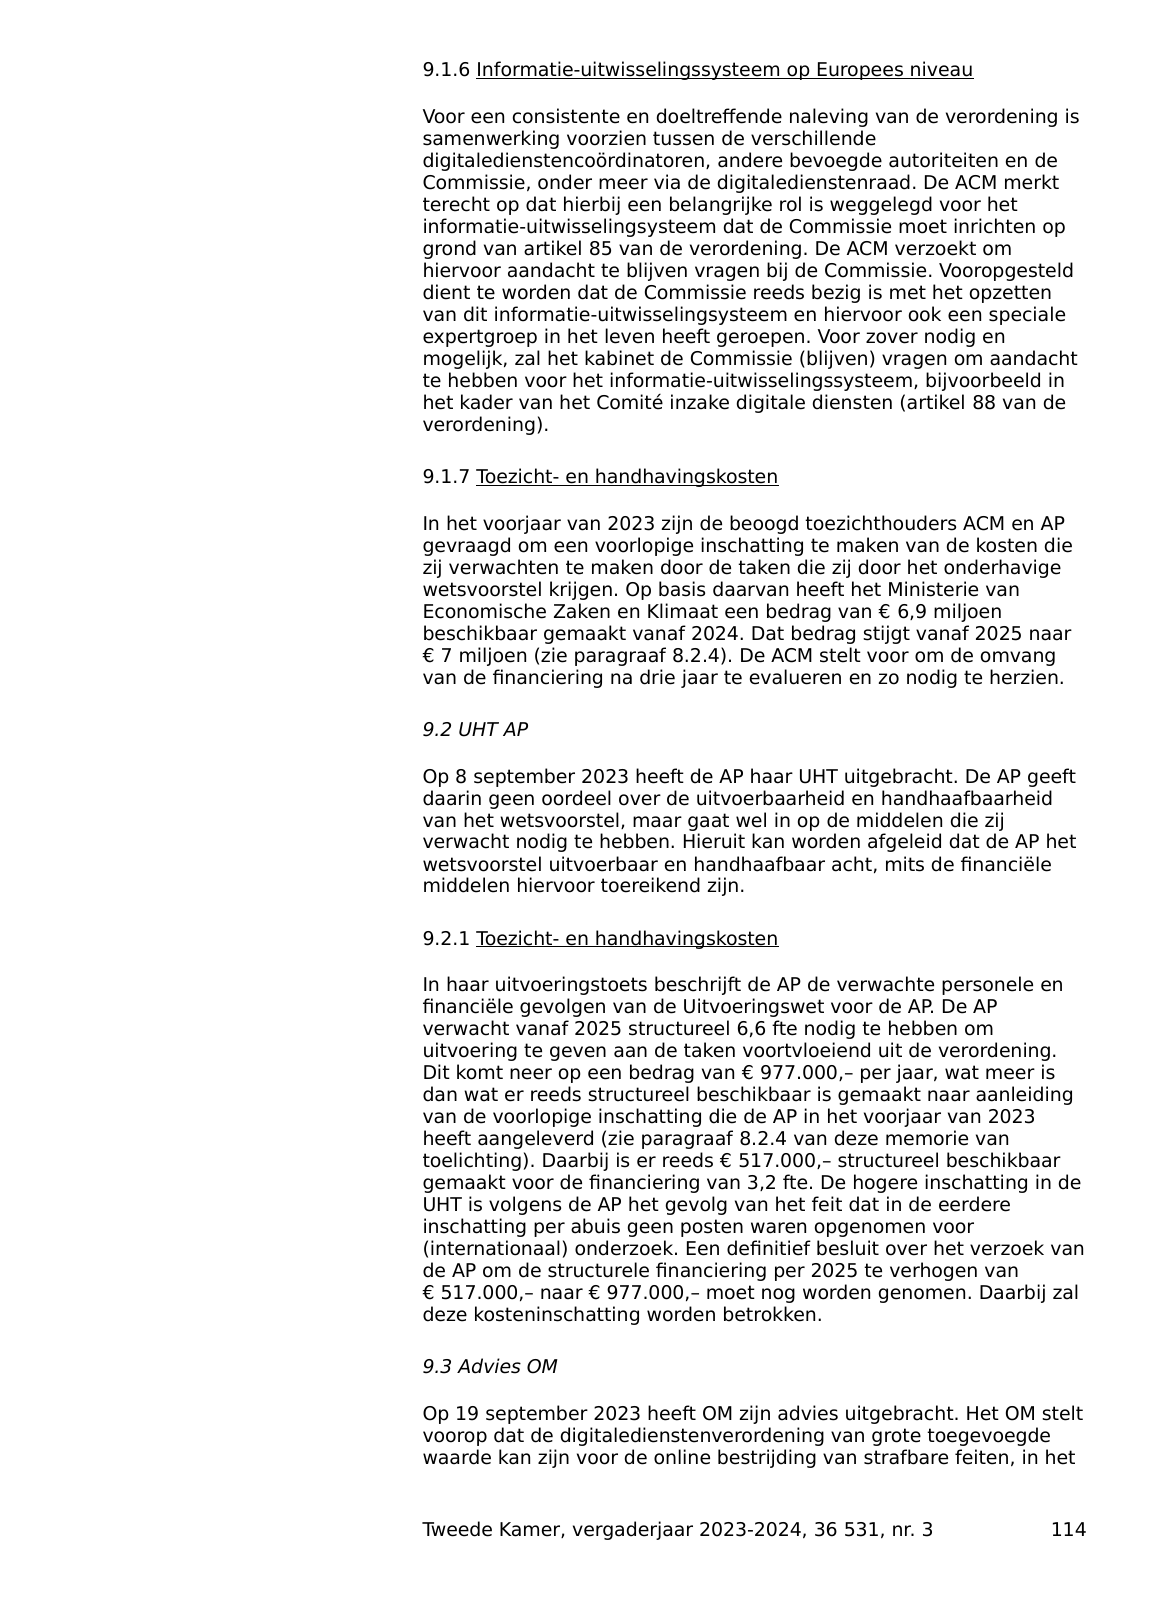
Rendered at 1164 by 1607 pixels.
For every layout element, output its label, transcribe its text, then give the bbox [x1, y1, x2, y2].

text Op 8 september 2023 heeft de AP haar UHT uitgebracht. De AP geeft daarin geen oordeel over de uitvoerbaarheid en handhaafbaarheid van het wetsvoorstel, maar gaat wel in op de middelen die zij verwacht nodig te hebben. Hieruit kan worden afgeleid dat de AP het wetsvoorstel uitvoerbaar en handhaafbaar acht, mits de financiële middelen hiervoor toereikend zijn. [422, 766, 1087, 897]
subtitle 9.1.7 Toezicht- en handhavingskosten [422, 466, 1087, 488]
text Op 19 september 2023 heeft OM zijn advies uitgebracht. Het OM stelt voorop dat de digitaledienstenverordening van grote toegevoegde waarde kan zijn voor de online bestrijding van strafbare feiten, in het [422, 1403, 1087, 1469]
subtitle 9.1.6 Informatie-uitwisselingssysteem op Europees niveau [422, 59, 1087, 81]
text In het voorjaar van 2023 zijn de beoogd toezichthouders ACM en AP gevraagd om een voorlopige inschatting te maken van de kosten die zij verwachten te maken door de taken die zij door het onderhavige wetsvoorstel krijgen. Op basis daarvan heeft het Ministerie van Economische Zaken en Klimaat een bedrag van € 6,9 miljoen beschikbaar gemaakt vanaf 2024. Dat bedrag stijgt vanaf 2025 naar € 7 miljoen (zie paragraaf 8.2.4). De ACM stelt voor om de omvang van de financiering na drie jaar te evalueren en zo nodig te herzien. [422, 513, 1087, 688]
subtitle 9.2.1 Toezicht- en handhavingskosten [422, 927, 1087, 949]
text In haar uitvoeringstoets beschrijft de AP de verwachte personele en financiële gevolgen van de Uitvoeringswet voor de AP. De AP verwacht vanaf 2025 structureel 6,6 fte nodig te hebben om uitvoering te geven aan de taken voortvloeiend uit de verordening. Dit komt neer op een bedrag van € 977.000,– per jaar, wat meer is dan wat er reeds structureel beschikbaar is gemaakt naar aanleiding van de voorlopige inschatting die de AP in het voorjaar van 2023 heeft aangeleverd (zie paragraaf 8.2.4 van deze memorie van toelichting). Daarbij is er reeds € 517.000,– structureel beschikbaar gemaakt voor de financiering van 3,2 fte. De hogere inschatting in de UHT is volgens de AP het gevolg van het feit dat in de eerdere inschatting per abuis geen posten waren opgenomen voor (internationaal) onderzoek. Een definitief besluit over het verzoek van de AP om de structurele financiering per 2025 te verhogen van € 517.000,– naar € 977.000,– moet nog worden genomen. Daarbij zal deze kosteninschatting worden betrokken. [422, 974, 1087, 1326]
subtitle 9.2 UHT AP [422, 718, 1087, 741]
text Voor een consistente en doeltreffende naleving van de verordening is samenwerking voorzien tussen de verschillende digitaledienstencoördinatoren, andere bevoegde autoriteiten en de Commissie, onder meer via de digitaledienstenraad. De ACM merkt terecht op dat hierbij een belangrijke rol is weggelegd voor het informatie-uitwisselingsysteem dat de Commissie moet inrichten op grond van artikel 85 van de verordening. De ACM verzoekt om hiervoor aandacht te blijven vragen bij de Commissie. Vooropgesteld dient te worden dat de Commissie reeds bezig is met het opzetten van dit informatie-uitwisselingsysteem en hiervoor ook een speciale expertgroep in het leven heeft geroepen. Voor zover nodig en mogelijk, zal het kabinet de Commissie (blijven) vragen om aandacht te hebben voor het informatie-uitwisselingssysteem, bijvoorbeeld in het kader van het Comité inzake digitale diensten (artikel 88 van de verordening). [422, 106, 1087, 436]
subtitle 9.3 Advies OM [422, 1356, 1087, 1378]
